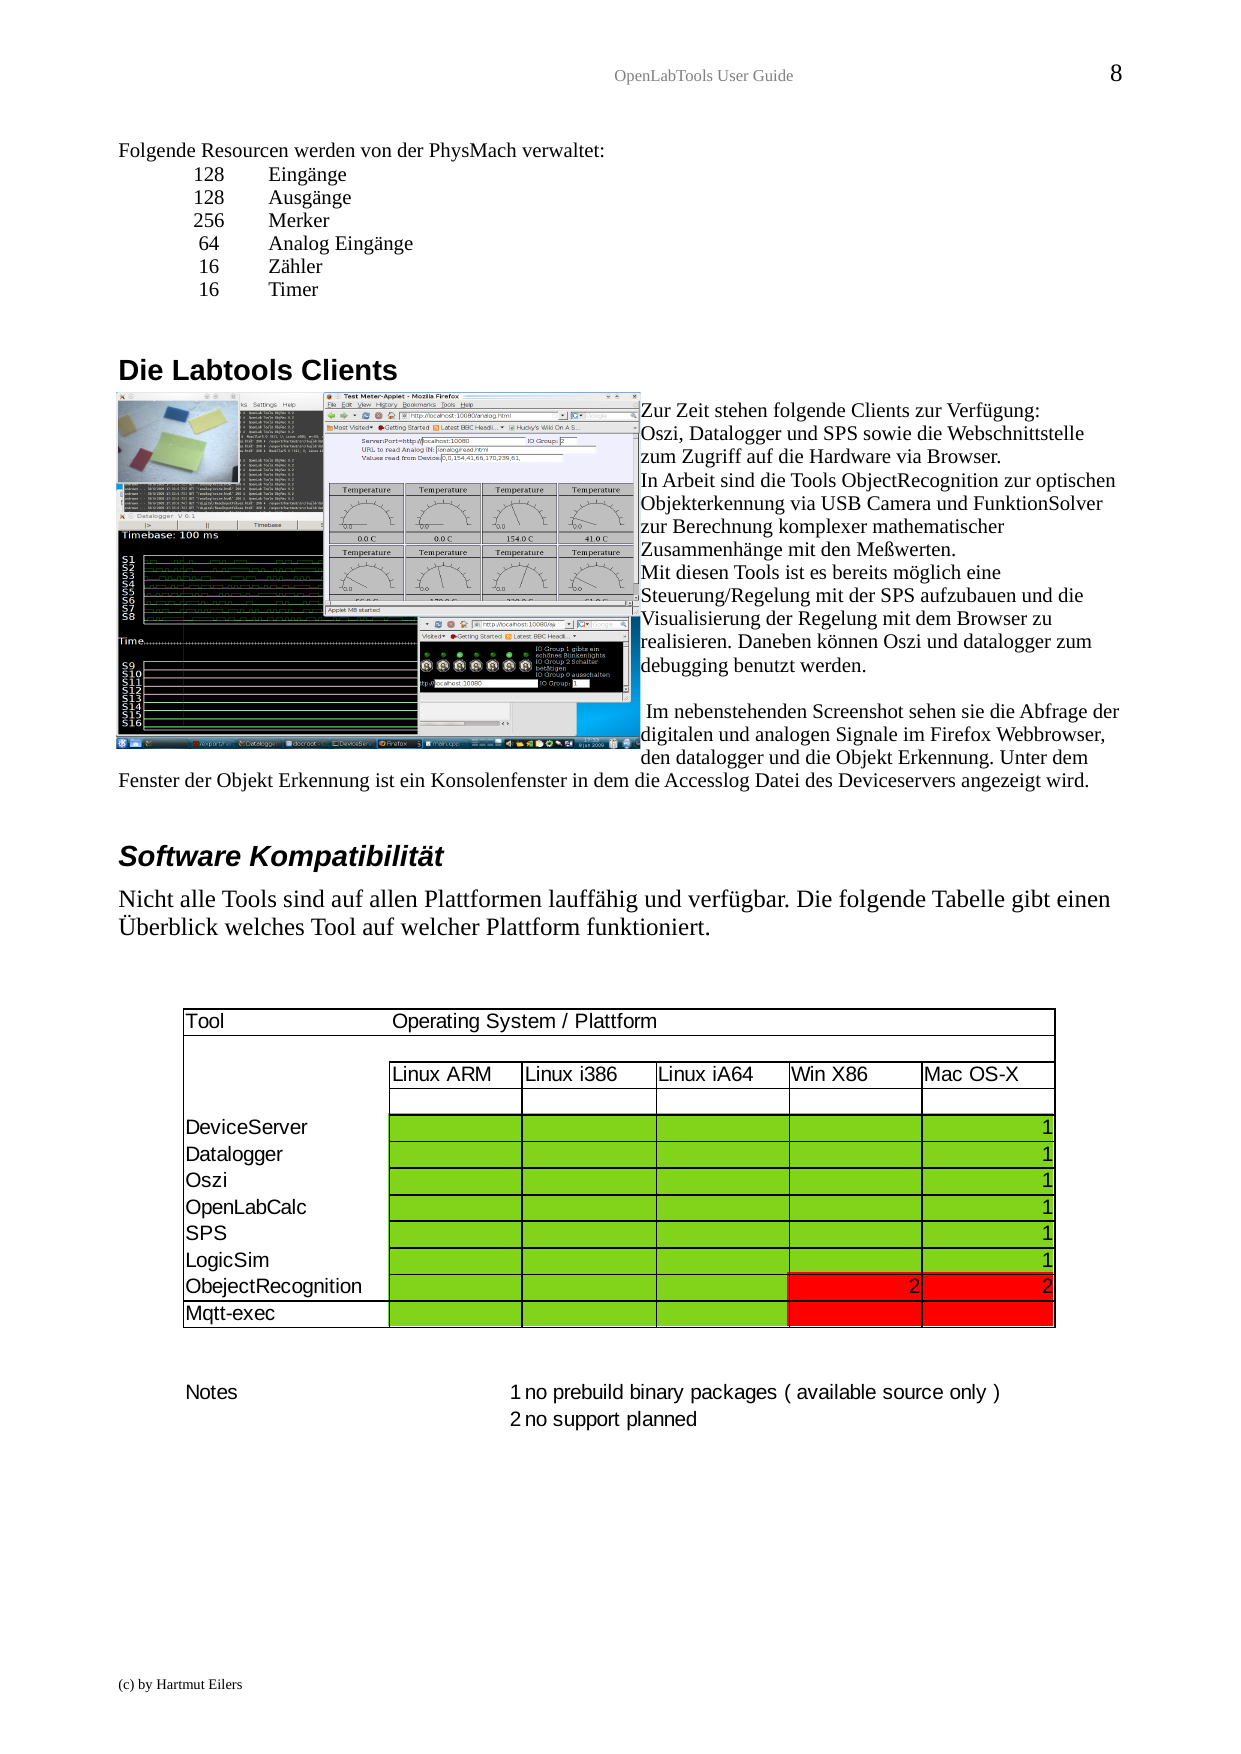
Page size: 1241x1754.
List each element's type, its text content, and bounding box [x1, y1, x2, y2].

picture [116, 392, 641, 749]
text Oszi, Datalogger und SPS sowie die Webschnittstelle zum Zugriff auf die Hardware via Browser. [641, 422, 1122, 468]
text Im nebenstehenden Screenshot sehen sie die Abfrage der digitalen und analogen Signale im Firefox Webbrowser, den datalogger und die Objekt Erkennung. Unter dem Fenster der Objekt Erkennung ist ein Konsolenfenster in dem die Accesslog Datei des Deviceservers angezeigt wird. [118, 700, 1122, 792]
text 256 Merker [118, 209, 1122, 232]
text In Arbeit sind die Tools ObjectRecognition zur optischen Objekterkennung via USB Camera und FunktionSolver zur Berechnung komplexer mathematischer Zusammenhänge mit den Meßwerten. [641, 468, 1122, 561]
text Mit diesen Tools ist es bereits möglich eine Steuerung/Regelung mit der SPS aufzubauen und die Visualisierung der Regelung mit dem Browser zu realisieren. Daneben können Oszi und datalogger zum debugging benutzt werden. [641, 561, 1122, 677]
subtitle Software Kompatibilität [118, 840, 1122, 873]
text 128 Ausgänge [118, 186, 1122, 209]
text 16 Timer [118, 278, 1122, 301]
subtitle Die Labtools Clients [118, 354, 1122, 387]
text Nicht alle Tools sind auf allen Plattformen lauffähig und verfügbar. Die folgende Tabelle gibt einen Überblick welches Tool auf welcher Plattform funktioniert. [118, 885, 1122, 968]
text 128 Eingänge [118, 162, 1122, 186]
text Zur Zeit stehen folgende Clients zur Verfügung: [641, 399, 1122, 422]
text 16 Zähler [118, 255, 1122, 278]
text 64 Analog Eingänge [118, 232, 1122, 255]
text Folgende Resourcen werden von der PhysMach verwaltet: [118, 139, 1122, 162]
